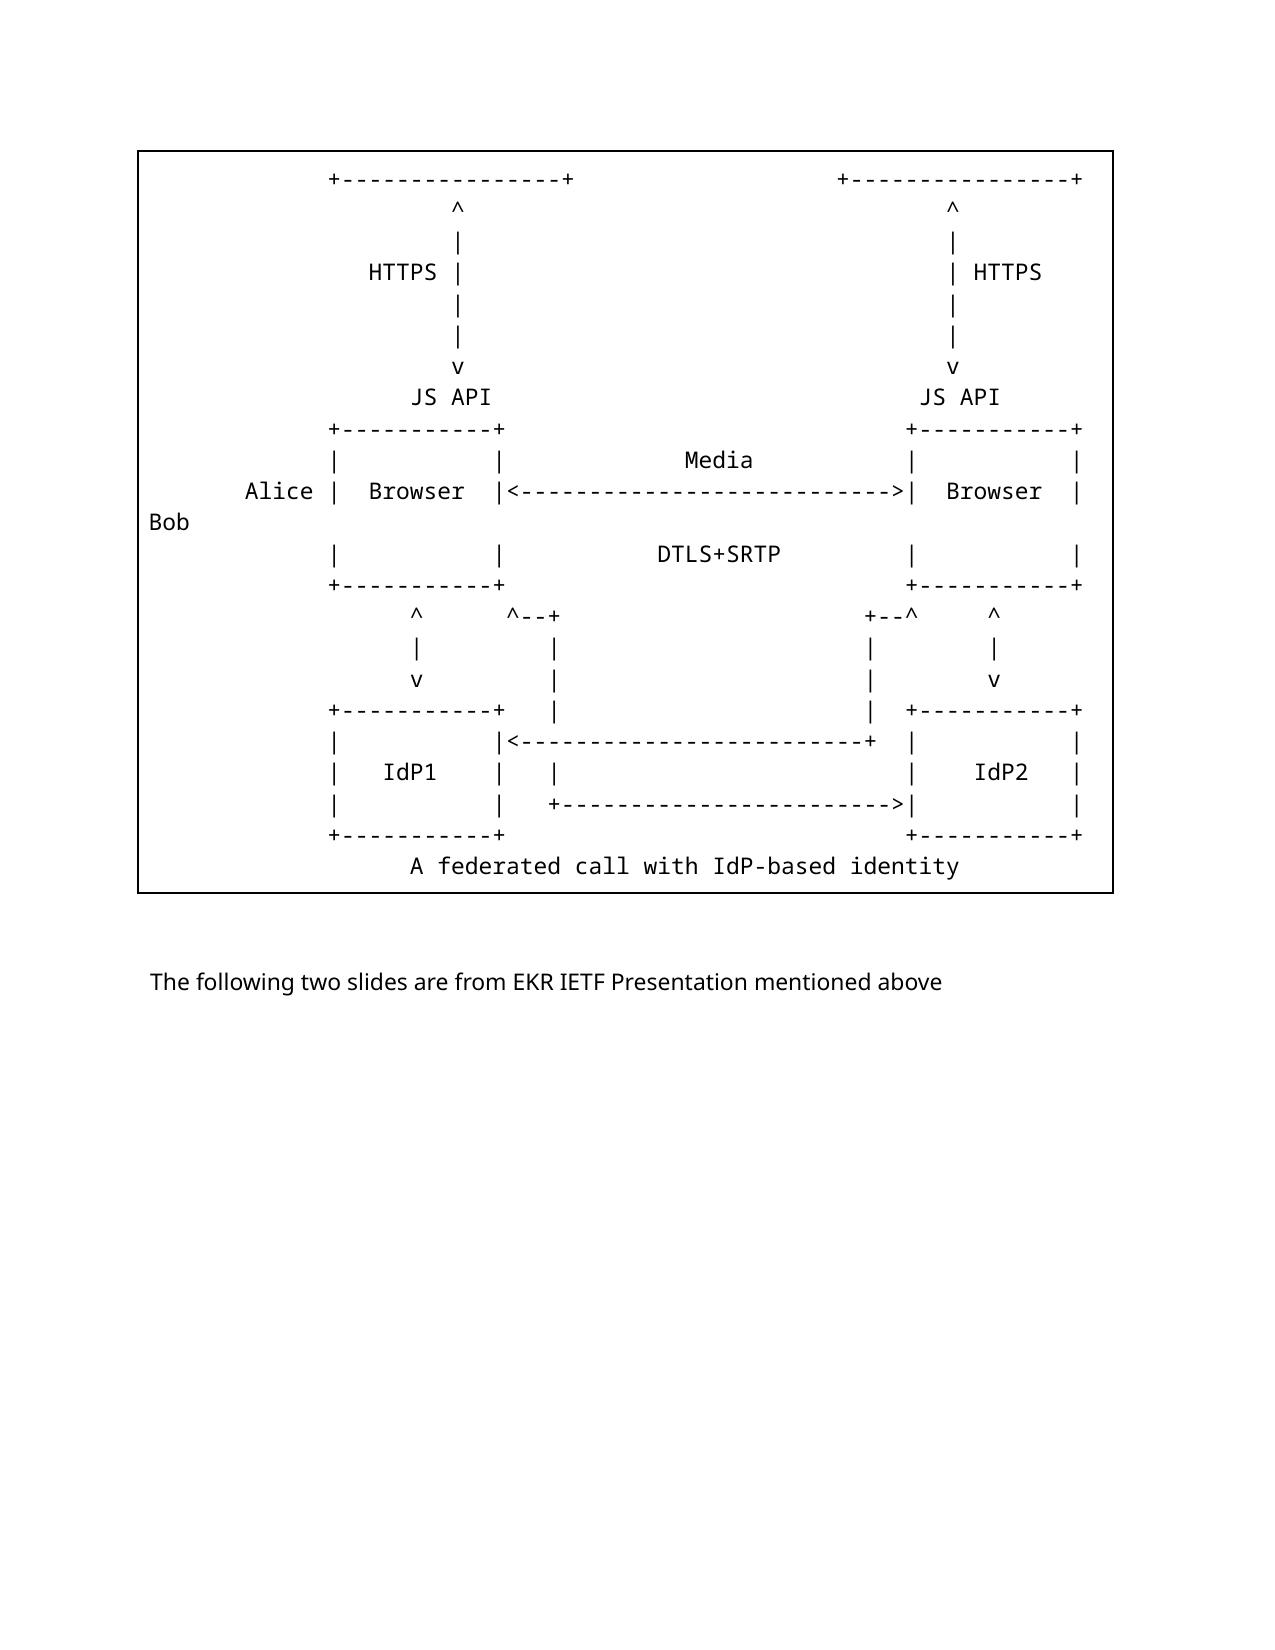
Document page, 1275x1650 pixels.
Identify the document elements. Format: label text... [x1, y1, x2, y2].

text The following two slides are from EKR IETF Presentation mentioned above [150, 966, 1125, 997]
table_header +----------------+ +----------------+ ^ ^ | | HTTPS | | HTTPS | | | | v v JS API JS API +-----------+ +-----------+ | | Media | | Alice | Browser |<--------------------------->| Browser | Bob | | DTLS+SRTP | | +-----------+ +-----------+ ^ ^--+ +--^ ^ | | | | v | | v +-----------+ | | +-----------+ | |<-------------------------+ | | | IdP1 | | | IdP2 | | | +------------------------>| | +-----------+ +-----------+ A federated call with IdP-based identity [139, 152, 1112, 892]
